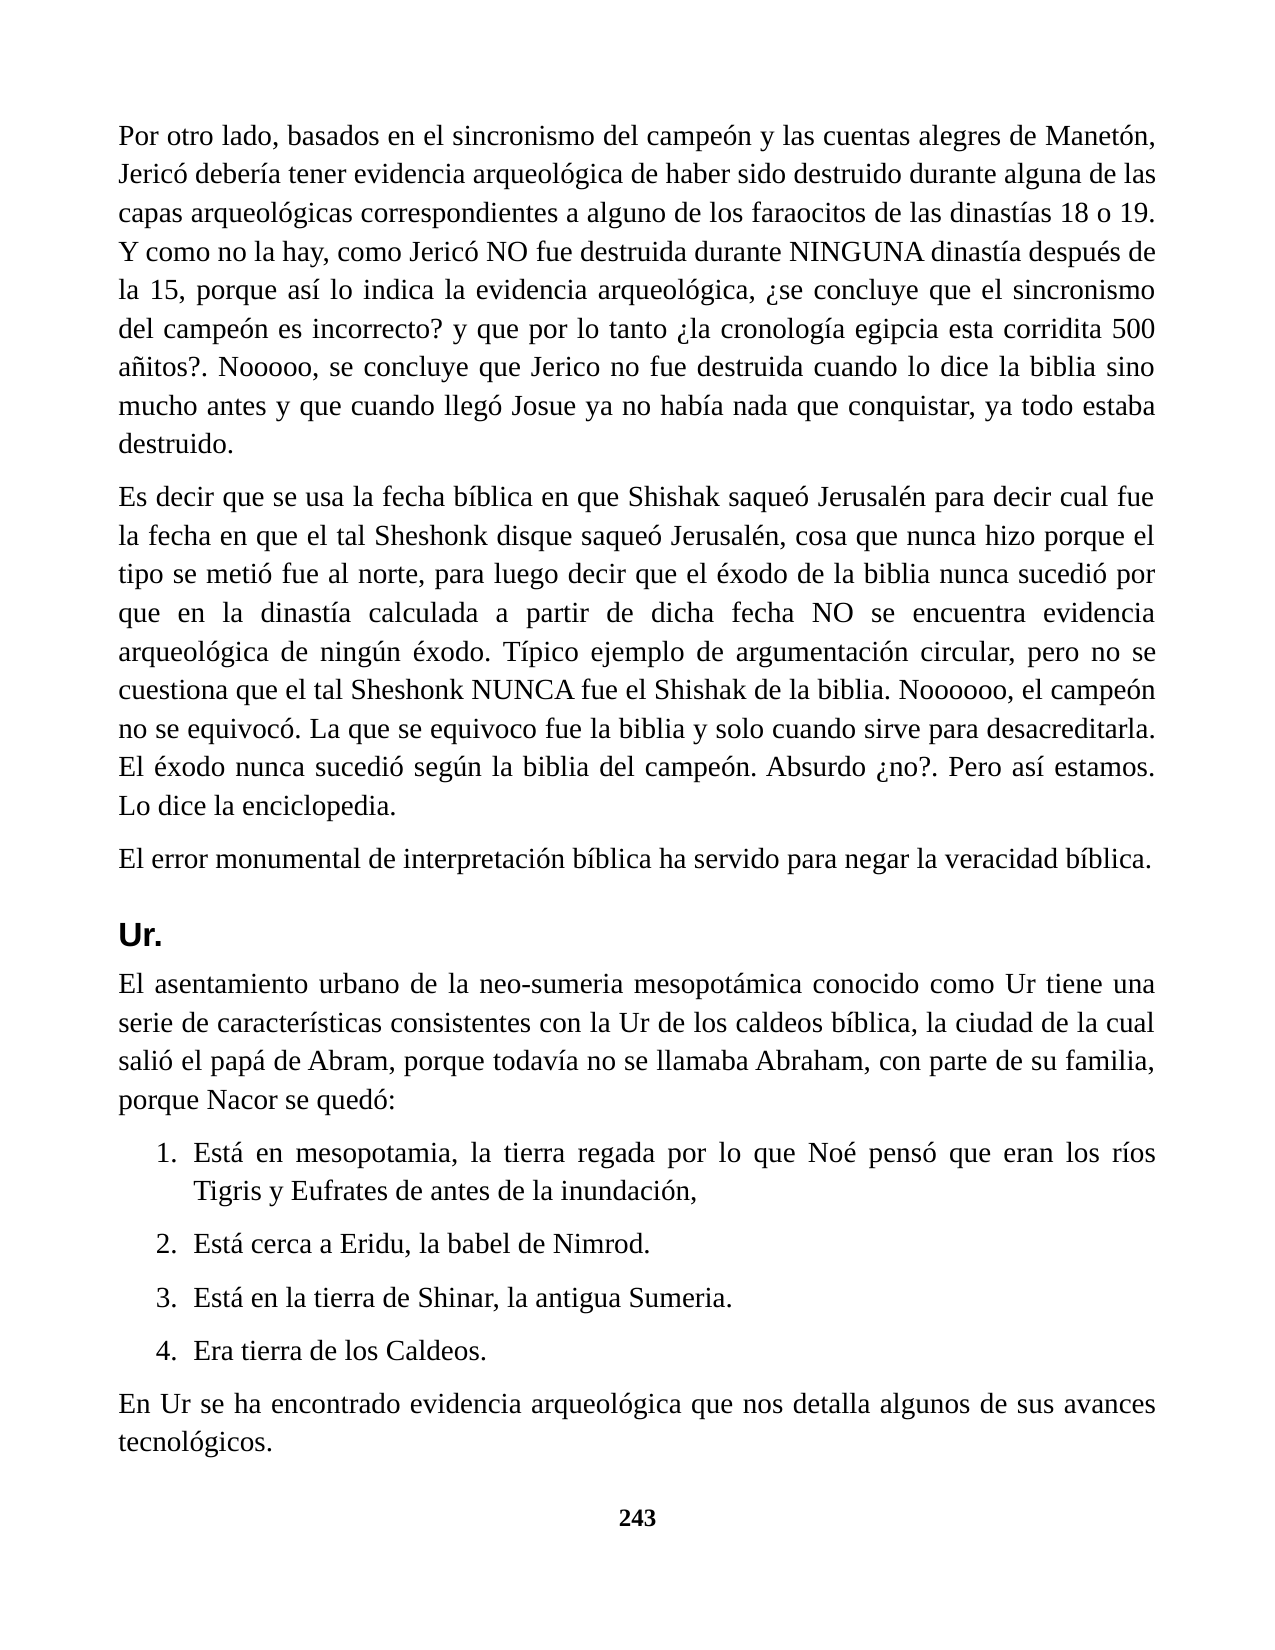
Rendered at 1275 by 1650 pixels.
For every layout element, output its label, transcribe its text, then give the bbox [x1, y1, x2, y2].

list Era tierra de los Caldeos. [156, 1333, 1157, 1366]
list Está en la tierra de Shinar, la antigua Sumeria. [156, 1280, 1157, 1313]
list Está en mesopotamia, la tierra regada por lo que Noé pensó que eran los ríos Tigris y Eufrates de antes de la inundación, [156, 1135, 1157, 1207]
text El error monumental de interpretación bíblica ha servido para negar la veracidad bíblica. [118, 841, 1157, 874]
text Por otro lado, basados en el sincronismo del campeón y las cuentas alegres de Manetón, Jericó debería tener evidencia arqueológica de haber sido destruido durante alguna de las capas arqueológicas correspondientes a alguno de los faraocitos de las dinastías 18 o 19. Y como no la hay, como Jericó NO fue destruida durante NINGUNA dinastía después de la 15, porque así lo indica la evidencia arqueológica, ¿se concluye que el sincronismo del campeón es incorrecto? y que por lo tanto ¿la cronología egipcia esta corridita 500 añitos?. Nooooo, se concluye que Jerico no fue destruida cuando lo dice la biblia sino mucho antes y que cuando llegó Josue ya no había nada que conquistar, ya todo estaba destruido. [118, 118, 1157, 460]
text Es decir que se usa la fecha bíblica en que Shishak saqueó Jerusalén para decir cual fue la fecha en que el tal Sheshonk disque saqueó Jerusalén, cosa que nunca hizo porque el tipo se metió fue al norte, para luego decir que el éxodo de la biblia nunca sucedió por que en la dinastía calculada a partir de dicha fecha NO se encuentra evidencia arqueológica de ningún éxodo. Típico ejemplo de argumentación circular, pero no se cuestiona que el tal Sheshonk NUNCA fue el Shishak de la biblia. Noooooo, el campeón no se equivocó. La que se equivoco fue la biblia y solo cuando sirve para desacreditarla. El éxodo nunca sucedió según la biblia del campeón. Absurdo ¿no?. Pero así estamos. Lo dice la enciclopedia. [118, 479, 1157, 821]
text El asentamiento urbano de la neo-sumeria mesopotámica conocido como Ur tiene una serie de características consistentes con la Ur de los caldeos bíblica, la ciudad de la cual salió el papá de Abram, porque todavía no se llamaba Abraham, con parte de su familia, porque Nacor se quedó: [118, 966, 1157, 1115]
text En Ur se ha encontrado evidencia arqueológica que nos detalla algunos de sus avances tecnológicos. [118, 1386, 1157, 1458]
list Está cerca a Eridu, la babel de Nimrod. [156, 1227, 1157, 1260]
subtitle Ur. [118, 915, 1157, 954]
